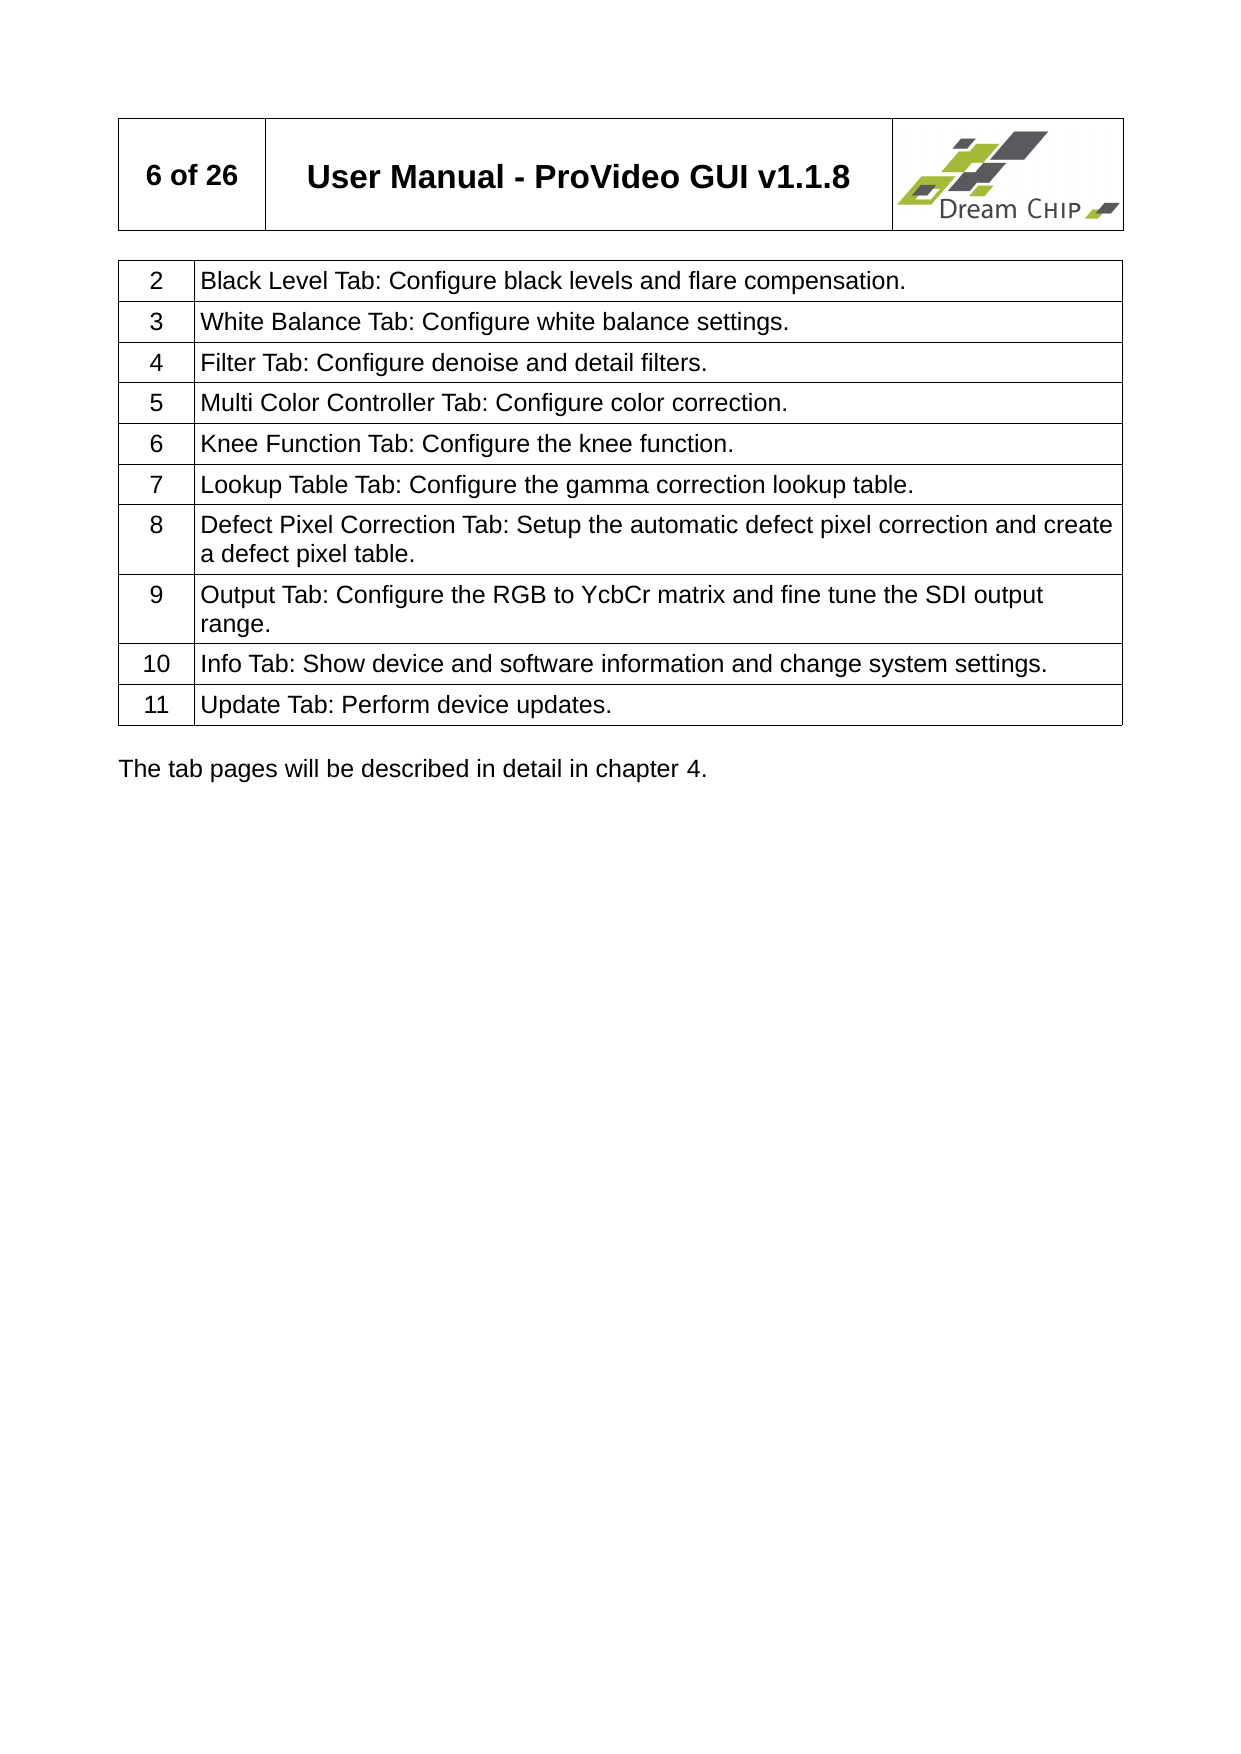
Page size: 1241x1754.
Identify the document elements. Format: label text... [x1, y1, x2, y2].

table_cell White Balance Tab: Configure white balance settings. [195, 302, 1122, 341]
table_cell Info Tab: Show device and software information and change system settings. [195, 644, 1122, 684]
table_cell 10 [119, 644, 194, 684]
table_cell Output Tab: Configure the RGB to YcbCr matrix and fine tune the SDI output range. [195, 575, 1122, 643]
table_cell 4 [119, 343, 194, 382]
table_cell 8 [119, 505, 194, 574]
table_cell Lookup Table Tab: Configure the gamma correction lookup table. [195, 465, 1122, 504]
picture [897, 130, 1120, 220]
table_cell 7 [119, 465, 194, 504]
table_cell 3 [119, 302, 194, 341]
table_cell 2 [119, 261, 194, 301]
table_cell Update Tab: Perform device updates. [195, 685, 1122, 725]
table_cell Black Level Tab: Configure black levels and flare compensation. [195, 261, 1122, 301]
table_cell Filter Tab: Configure denoise and detail filters. [195, 343, 1122, 382]
table_cell Defect Pixel Correction Tab: Setup the automatic defect pixel correction and create a defect pixel table. [195, 505, 1122, 574]
table_cell Multi Color Controller Tab: Configure color correction. [195, 383, 1122, 423]
table_cell Knee Function Tab: Configure the knee function. [195, 424, 1122, 463]
text The tab pages will be described in detail in chapter 4. [118, 754, 1122, 783]
table_cell 11 [119, 685, 194, 725]
table_cell 6 [119, 424, 194, 463]
table_cell 9 [119, 575, 194, 643]
table_cell 5 [119, 383, 194, 423]
